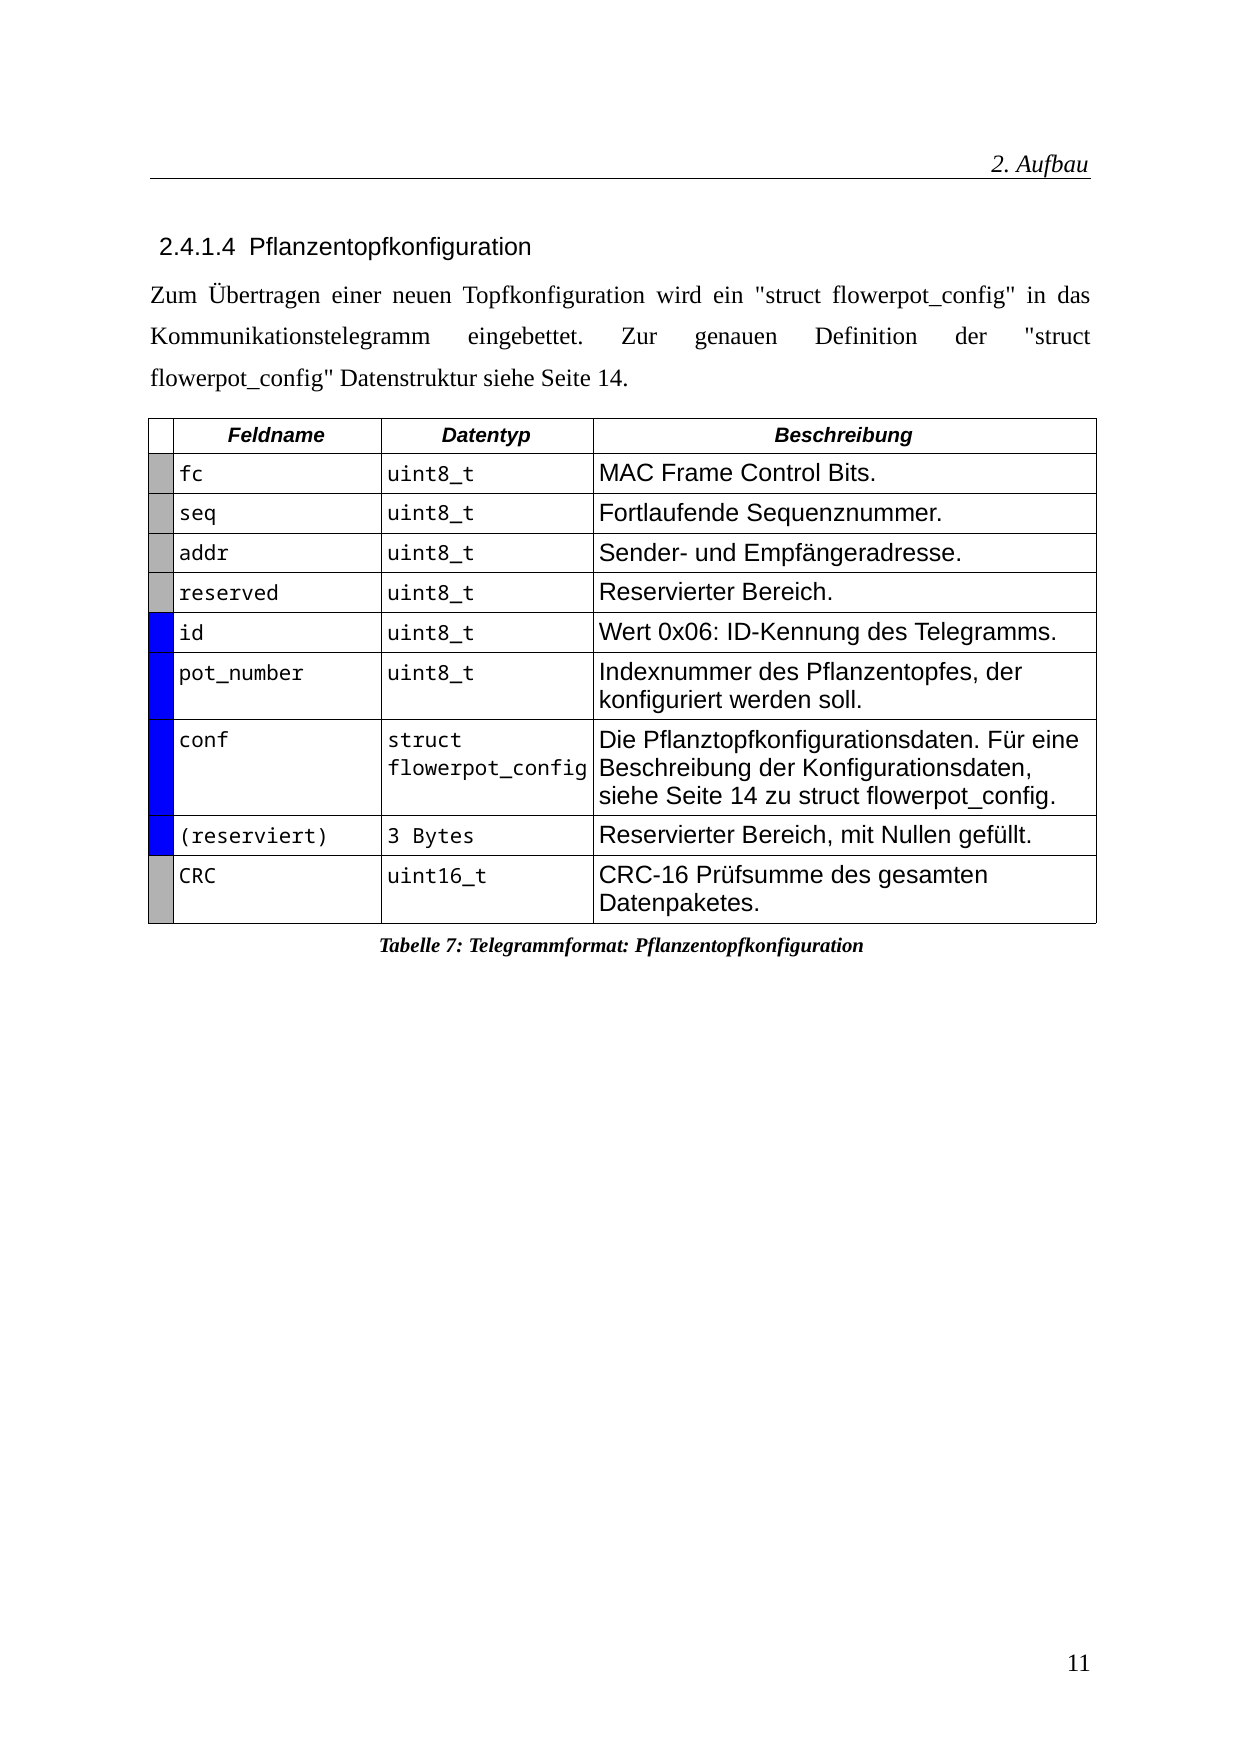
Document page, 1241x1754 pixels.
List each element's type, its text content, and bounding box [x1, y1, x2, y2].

table_cell uint8_t [382, 653, 593, 719]
table_header Feldname [174, 419, 381, 453]
table_cell Die Pflanztopfkonfigurationsdaten. Für eine Beschreibung der Konfigurationsdaten, siehe Seite 14 zu struct flowerpot_config. [594, 720, 1096, 815]
table_cell CRC-16 Prüfsumme des gesamten Datenpaketes. [594, 856, 1096, 923]
subtitle Pflanzentopfkonfiguration [159, 233, 1091, 261]
table_header Datentyp [382, 419, 593, 453]
table_header [149, 419, 173, 453]
table_cell id [174, 613, 381, 652]
table_cell Reservierter Bereich, mit Nullen gefüllt. [594, 816, 1096, 855]
table_header Beschreibung [594, 419, 1096, 453]
table_cell uint8_t [382, 494, 593, 533]
table_cell fc [174, 454, 381, 493]
table_cell Indexnummer des Pflanzentopfes, der konfiguriert werden soll. [594, 653, 1096, 719]
table_cell [149, 454, 173, 493]
table_cell struct flowerpot_config [382, 720, 593, 815]
table_cell seq [174, 494, 381, 533]
table_cell [149, 653, 173, 719]
table_cell conf [174, 720, 381, 815]
table_cell uint8_t [382, 613, 593, 652]
table_cell [149, 856, 173, 923]
table_cell [149, 816, 173, 855]
text Tabelle 7: Telegrammformat: Pflanzentopfkonfiguration [148, 934, 1096, 957]
table_cell reserved [174, 573, 381, 612]
table_cell Sender- und Empfängeradresse. [594, 534, 1096, 572]
table_cell uint8_t [382, 573, 593, 612]
table_cell [149, 720, 173, 815]
table_cell Wert 0x06: ID-Kennung des Telegramms. [594, 613, 1096, 652]
table_cell [149, 494, 173, 533]
table_cell addr [174, 534, 381, 572]
table_cell pot_number [174, 653, 381, 719]
text Zum Übertragen einer neuen Topfkonfiguration wird ein "struct flowerpot_config" in das Kommunikationstelegramm eingebettet. Zur genauen Definition der "struct flowerpot_config" Datenstruktur siehe Seite 14. [150, 281, 1091, 392]
table_cell Fortlaufende Sequenznummer. [594, 494, 1096, 533]
table_cell [149, 534, 173, 572]
table_cell MAC Frame Control Bits. [594, 454, 1096, 493]
table_cell uint8_t [382, 534, 593, 572]
table_cell [149, 573, 173, 612]
table_cell CRC [174, 856, 381, 923]
table_cell uint8_t [382, 454, 593, 493]
table_cell [149, 613, 173, 652]
table_cell (reserviert) [174, 816, 381, 855]
table_cell uint16_t [382, 856, 593, 923]
table_cell Reservierter Bereich. [594, 573, 1096, 612]
table_cell 3 Bytes [382, 816, 593, 855]
